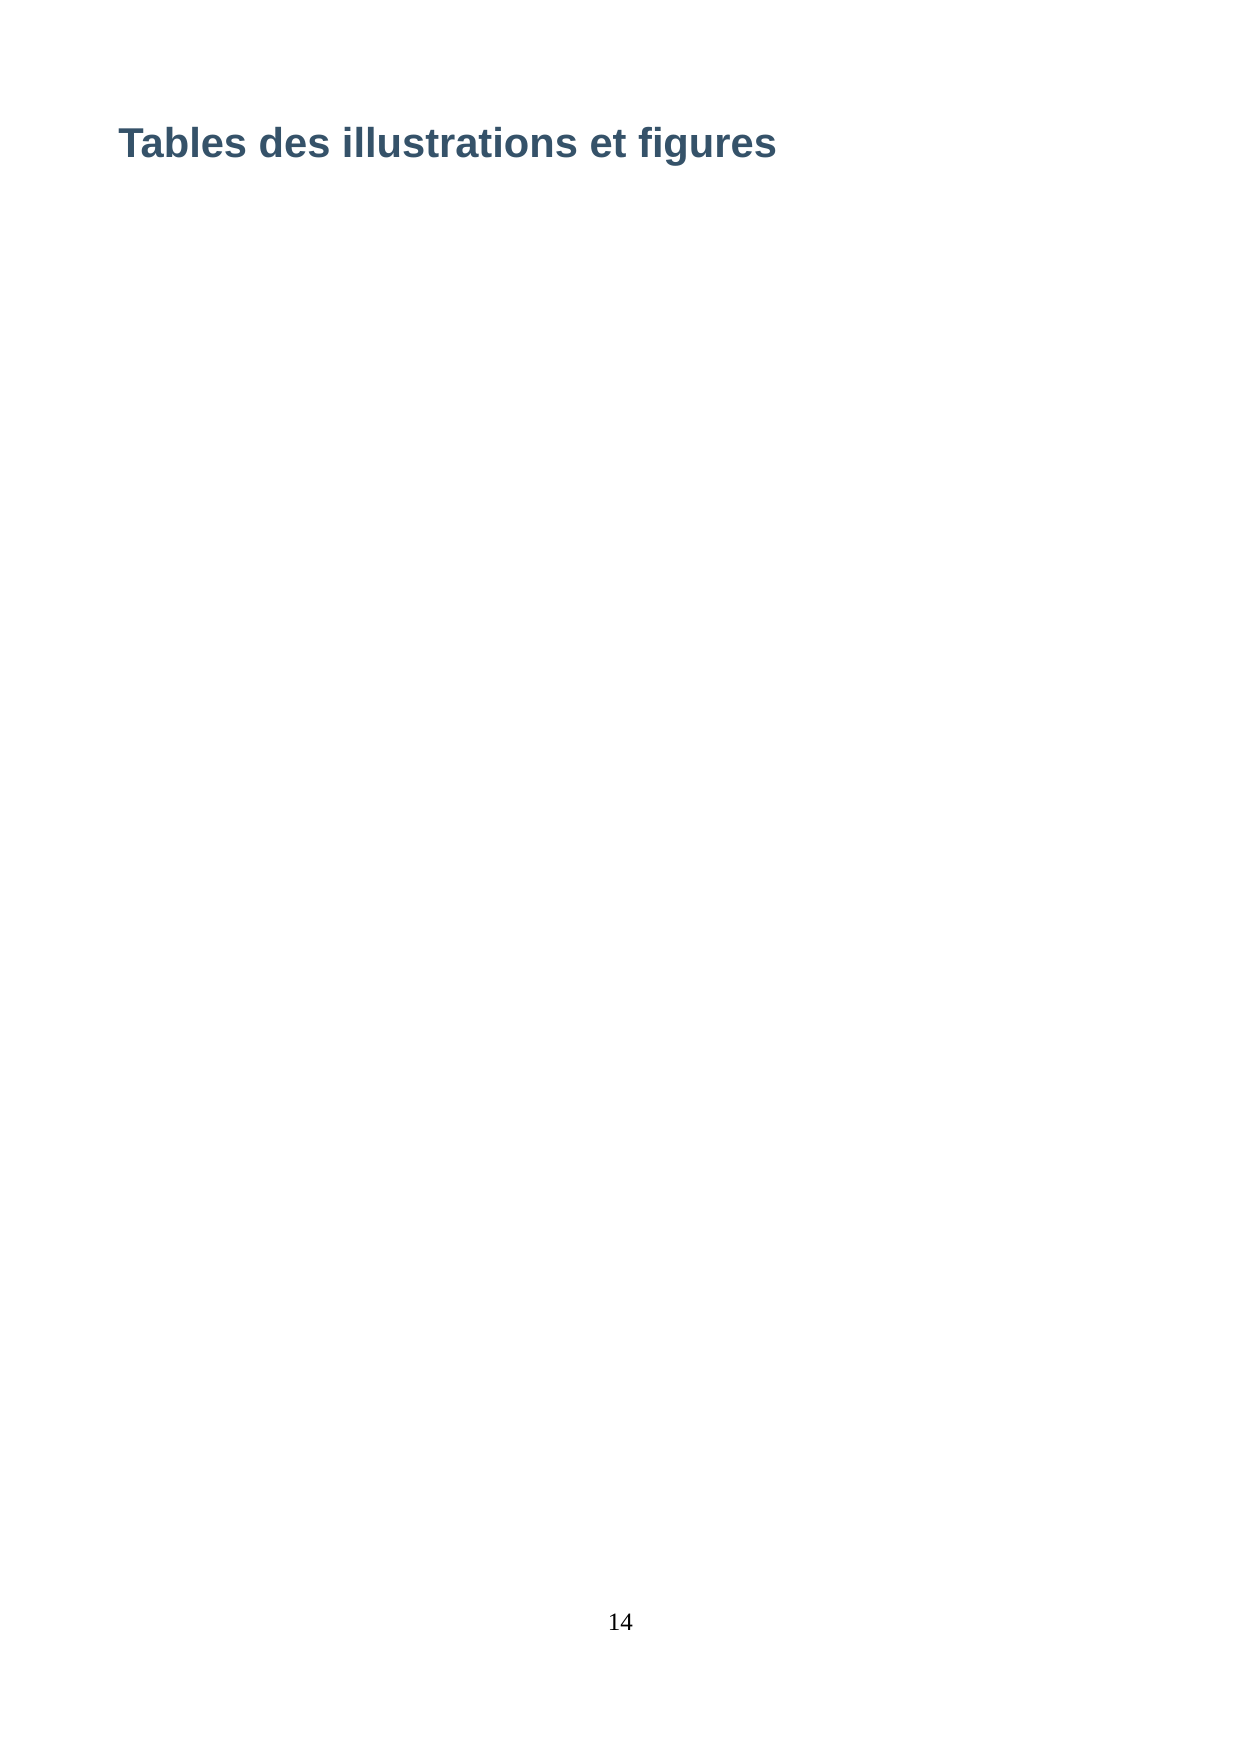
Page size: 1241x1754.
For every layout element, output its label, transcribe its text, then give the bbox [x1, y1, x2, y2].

subtitle Tables des illustrations et figures [118, 118, 1122, 166]
